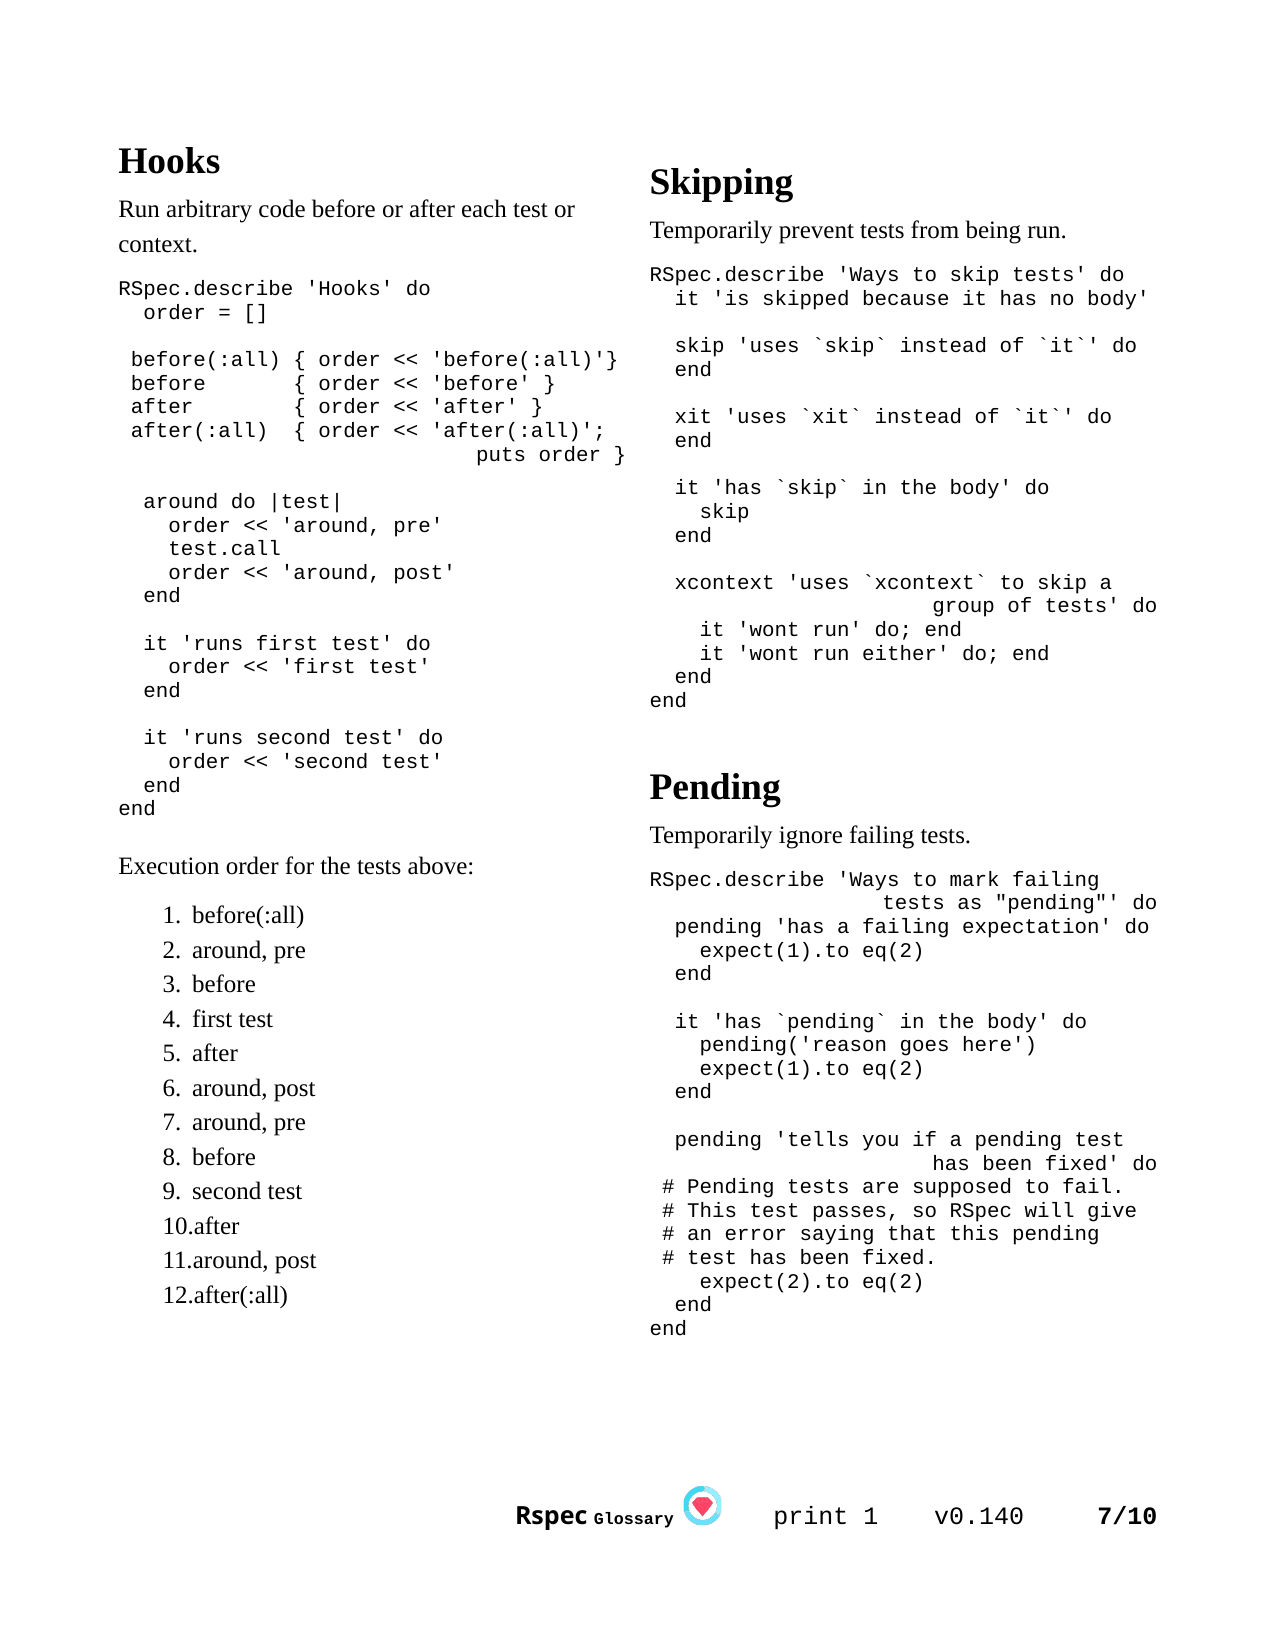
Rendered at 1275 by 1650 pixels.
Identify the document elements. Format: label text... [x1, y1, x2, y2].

text end [649, 430, 1157, 454]
text skip 'uses `skip` instead of `it`' do [649, 335, 1157, 359]
text end [649, 359, 1157, 383]
text expect(2).to eq(2) [649, 1271, 1157, 1294]
text skip [649, 501, 1157, 524]
text order << 'around, pre' [118, 514, 626, 538]
text Temporarily prevent tests from being run. [649, 215, 1157, 244]
text expect(1).to eq(2) [649, 1058, 1157, 1082]
text expect(1).to eq(2) [649, 940, 1157, 963]
list before [162, 1142, 626, 1171]
text end [649, 666, 1157, 690]
text test.call [118, 538, 626, 562]
text RSpec.describe 'Hooks' do [118, 278, 626, 302]
text it 'is skipped because it has no body' [649, 288, 1157, 312]
subtitle Pending [649, 764, 1157, 807]
text after(:all) { order << 'after(:all)'; [118, 420, 626, 444]
text before { order << 'before' } [118, 373, 626, 396]
list around, post [162, 1073, 626, 1102]
text order << 'around, post' [118, 562, 626, 586]
list before [162, 969, 626, 998]
text Run arbitrary code before or after each test or context. [118, 194, 626, 258]
text after { order << 'after' } [118, 396, 626, 420]
text order << 'second test' [118, 751, 626, 775]
text has been fixed' do [649, 1152, 1157, 1176]
list around, pre [162, 1107, 626, 1136]
text # This test passes, so RSpec will give [649, 1200, 1157, 1223]
text end [649, 963, 1157, 987]
text pending 'tells you if a pending test [649, 1129, 1157, 1152]
text tests as "pending"' do [649, 892, 1157, 916]
text order = [] [118, 302, 626, 325]
text it 'has `pending` in the body' do [649, 1011, 1157, 1034]
text order << 'first test' [118, 656, 626, 680]
text Execution order for the tests above: [118, 851, 626, 880]
text end [118, 586, 626, 609]
text end [649, 1318, 1157, 1342]
list second test [162, 1176, 626, 1205]
text end [649, 1082, 1157, 1105]
text it 'runs second test' do [118, 727, 626, 751]
text end [118, 798, 626, 822]
text xit 'uses `xit` instead of `it`' do [649, 406, 1157, 430]
text RSpec.describe 'Ways to skip tests' do [649, 264, 1157, 288]
text # an error saying that this pending [649, 1223, 1157, 1247]
picture [683, 1486, 722, 1525]
text it 'has `skip` in the body' do [649, 477, 1157, 501]
text pending('reason goes here') [649, 1034, 1157, 1058]
list after [162, 1211, 626, 1239]
text end [118, 680, 626, 704]
text pending 'has a failing expectation' do [649, 916, 1157, 940]
text it 'wont run either' do; end [649, 643, 1157, 666]
text Temporarily ignore failing tests. [649, 820, 1157, 848]
text group of tests' do [649, 596, 1157, 619]
list after(:all) [162, 1280, 626, 1308]
text end [649, 524, 1157, 548]
text end [649, 1294, 1157, 1318]
text # test has been fixed. [649, 1247, 1157, 1271]
list before(:all) [162, 901, 626, 929]
text before(:all) { order << 'before(:all)'} [118, 349, 626, 373]
subtitle Hooks [118, 139, 626, 182]
subtitle Skipping [649, 160, 1157, 203]
list around, pre [162, 935, 626, 964]
text RSpec.describe 'Ways to mark failing [649, 869, 1157, 892]
list around, post [162, 1245, 626, 1274]
text it 'wont run' do; end [649, 619, 1157, 643]
text puts order } [118, 444, 626, 467]
text # Pending tests are supposed to fail. [649, 1176, 1157, 1200]
text end [649, 690, 1157, 714]
list first test [162, 1004, 626, 1033]
text around do |test| [118, 491, 626, 514]
list after [162, 1038, 626, 1067]
text it 'runs first test' do [118, 633, 626, 656]
text end [118, 775, 626, 798]
text xcontext 'uses `xcontext` to skip a [649, 572, 1157, 596]
